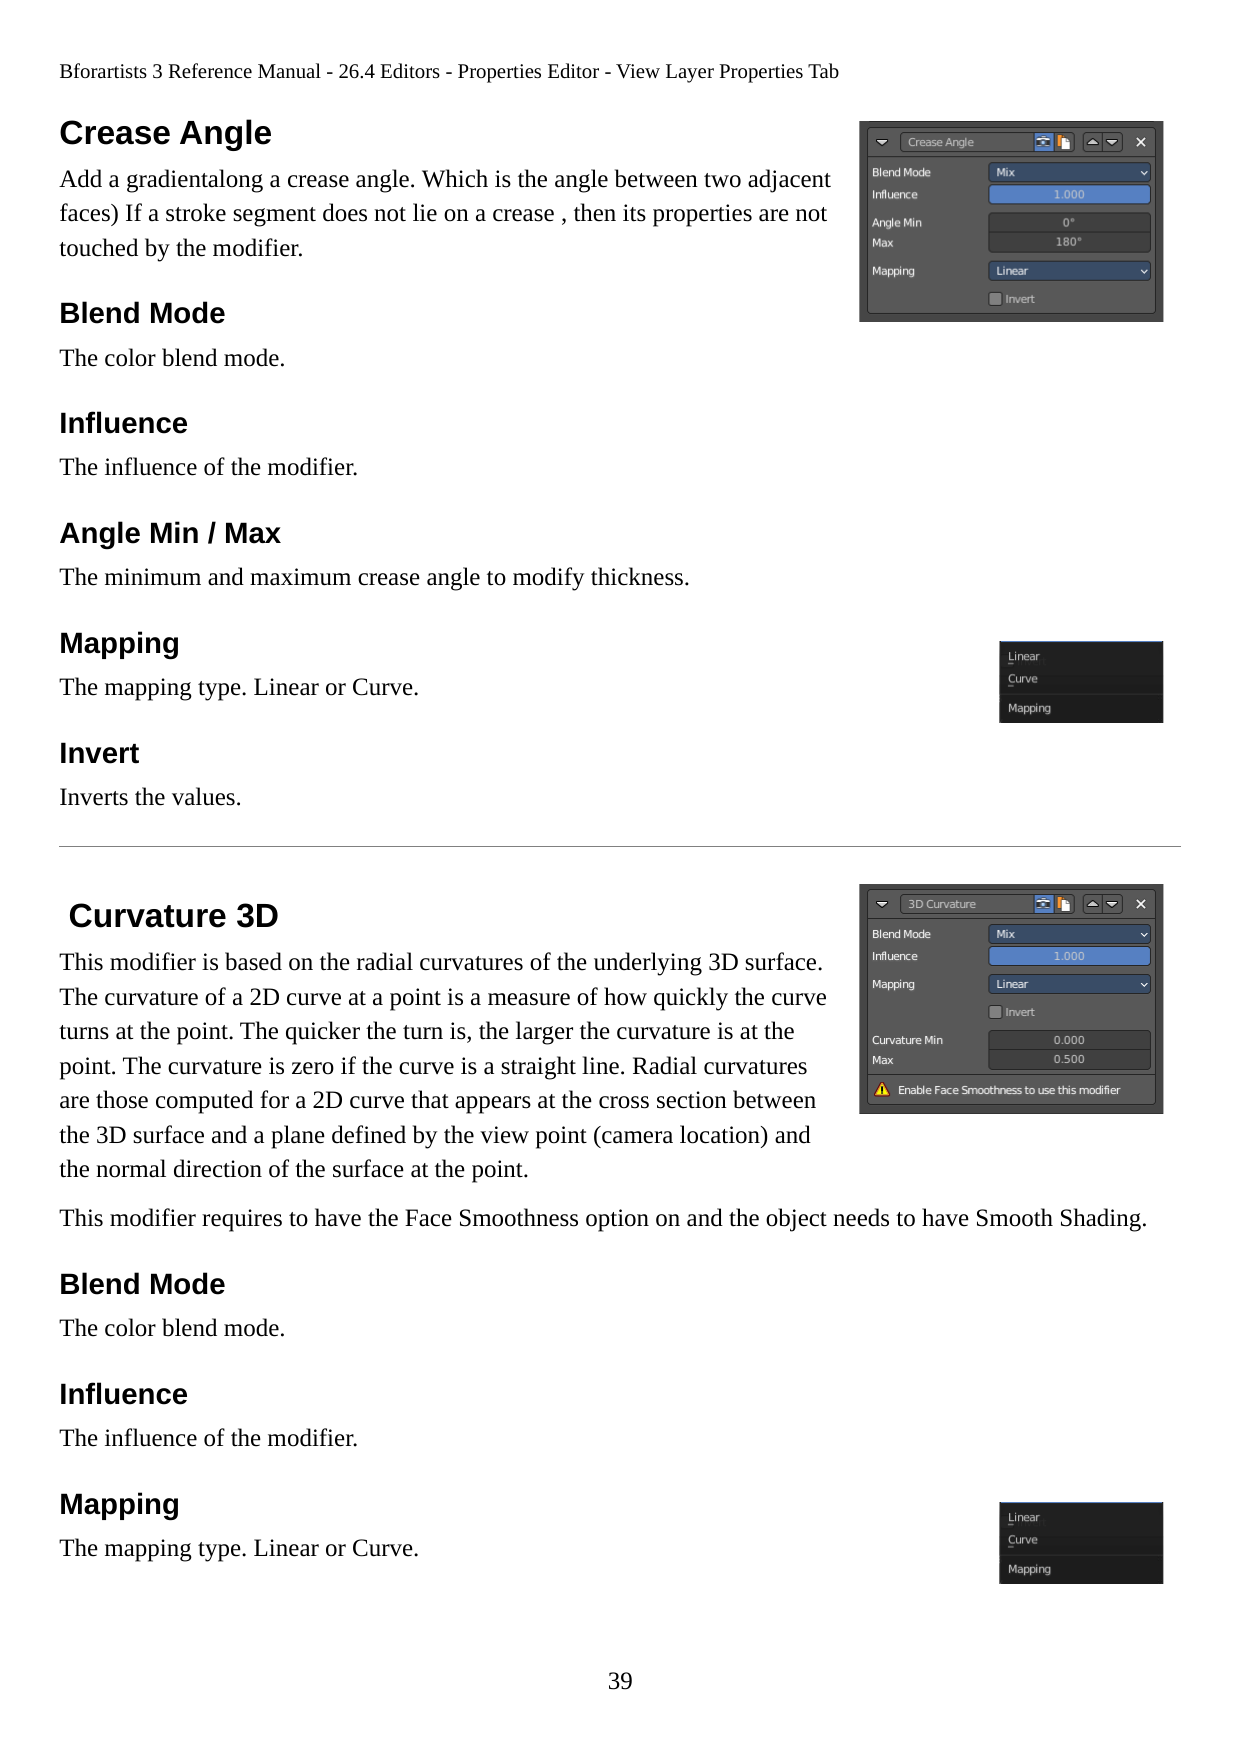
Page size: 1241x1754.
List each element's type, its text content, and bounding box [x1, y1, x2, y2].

subtitle Blend Mode [59, 1267, 1181, 1301]
text This modifier is based on the radial curvatures of the underlying 3D surface. The curvature of a 2D curve at a point is a measure of how quickly the curve turns at the point. The quicker the turn is, the larger the curvature is at the point. The curvature is zero if the curve is a straight line. Radial curvatures are those computed for a 2D curve that appears at the cross section between the 3D surface and a plane defined by the view point (camera location) and the normal direction of the surface at the point. [59, 947, 1181, 1183]
subtitle Blend Mode [59, 296, 1181, 330]
text The influence of the modifier. [59, 1423, 1181, 1452]
subtitle Curvature 3D [59, 896, 859, 935]
picture [859, 121, 1164, 322]
text The mapping type. Linear or Curve. [59, 1533, 999, 1562]
text This modifier requires to have the Face Smoothness option on and the object needs to have Smooth Shading. [59, 1203, 1181, 1232]
text The mapping type. Linear or Curve. [59, 672, 999, 701]
text Inverts the values. [59, 782, 1181, 811]
subtitle [1164, 896, 1181, 935]
picture [999, 1502, 1164, 1584]
text The color blend mode. [59, 1313, 1181, 1342]
subtitle Crease Angle [59, 113, 1181, 151]
picture [859, 884, 1164, 1114]
text Add a gradientalong a crease angle. Which is the angle between two adjacent faces) If a stroke segment does not lie on a crease , then its properties are not touched by the modifier. [59, 164, 859, 261]
subtitle Invert [59, 736, 1181, 770]
text The minimum and maximum crease angle to modify thickness. [59, 562, 1181, 591]
subtitle Mapping [59, 1487, 1181, 1521]
subtitle Angle Min / Max [59, 516, 1181, 550]
text The color blend mode. [59, 343, 1181, 371]
picture [999, 641, 1164, 723]
subtitle Influence [59, 1377, 1181, 1411]
subtitle Influence [59, 406, 1181, 440]
subtitle Mapping [59, 626, 1181, 660]
text The influence of the modifier. [59, 452, 1181, 481]
